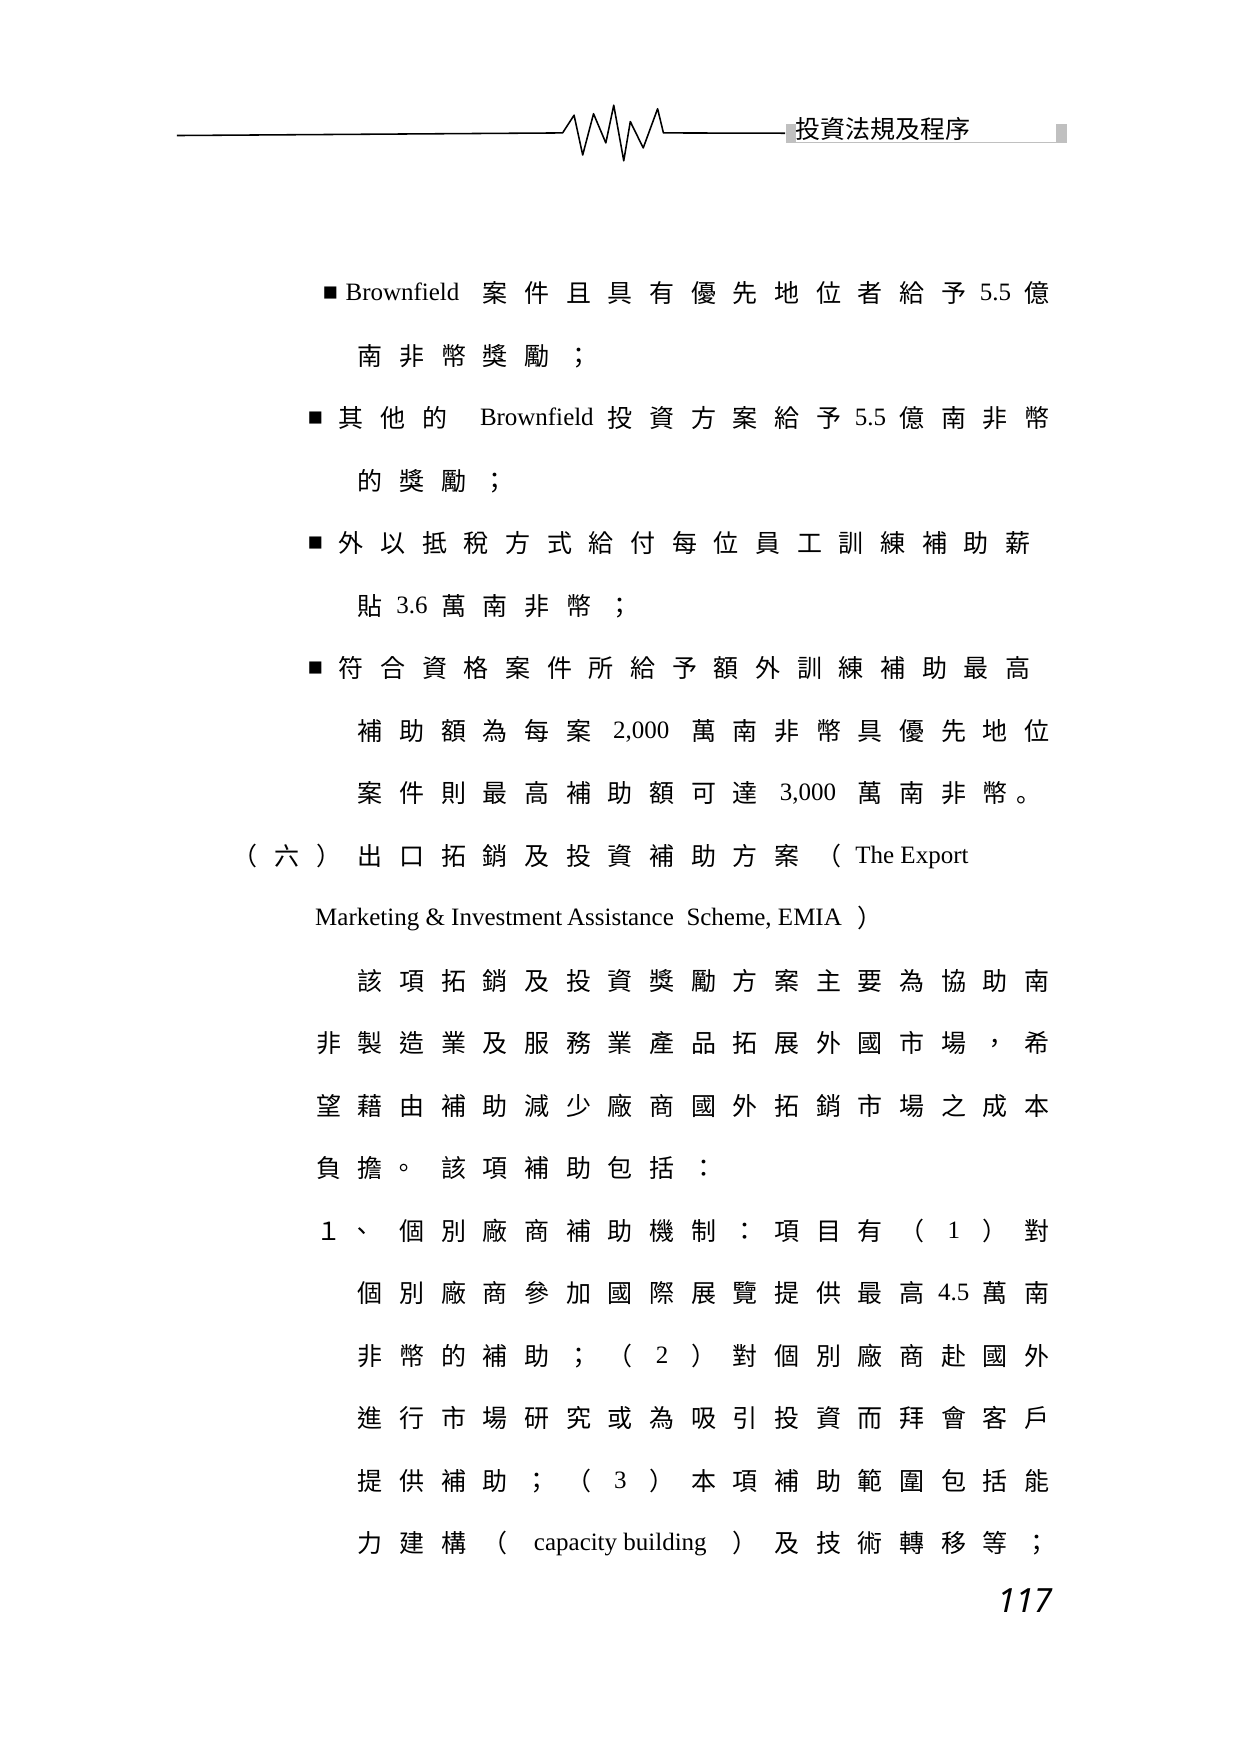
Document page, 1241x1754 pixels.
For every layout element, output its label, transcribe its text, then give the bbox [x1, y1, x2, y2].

text ■ 外以抵稅方式給付每位員工訓練補助薪貼3.6萬南非幣； [281, 500, 1058, 625]
text 該項拓銷及投資獎勵方案主要為協助南非製造業及服務業產品拓展外國市場，希望藉由補助減少廠商國外拓銷市場之成本負擔。該項補助包括： [281, 938, 1058, 1188]
text ■ Brownfield案件且具有優先地位者給予5.5億南非幣獎勵； [281, 250, 1058, 375]
text ■ 其他的Brownfield投資方案給予5.5億南非幣的獎勵； [281, 375, 1058, 500]
text １、個別廠商補助機制：項目有（1）對個別廠商參加國際展覽提供最高4.5萬南非幣的補助；（2）對個別廠商赴國外進行市場研究或為吸引投資而拜會客戶提供補助；（3）本項補助範圍包括能力建構（capacity building）及技術轉移等； [281, 1188, 1058, 1563]
text ■ 符合資格案件所給予額外訓練補助最高補助額為每案2,000萬南非幣具優先地位案件則最高補助額可達3,000萬南非幣。 [281, 625, 1058, 813]
text （六）出口拓銷及投資補助方案（The Export Marketing & Investment Assistance Scheme, EMIA） [207, 813, 1058, 938]
